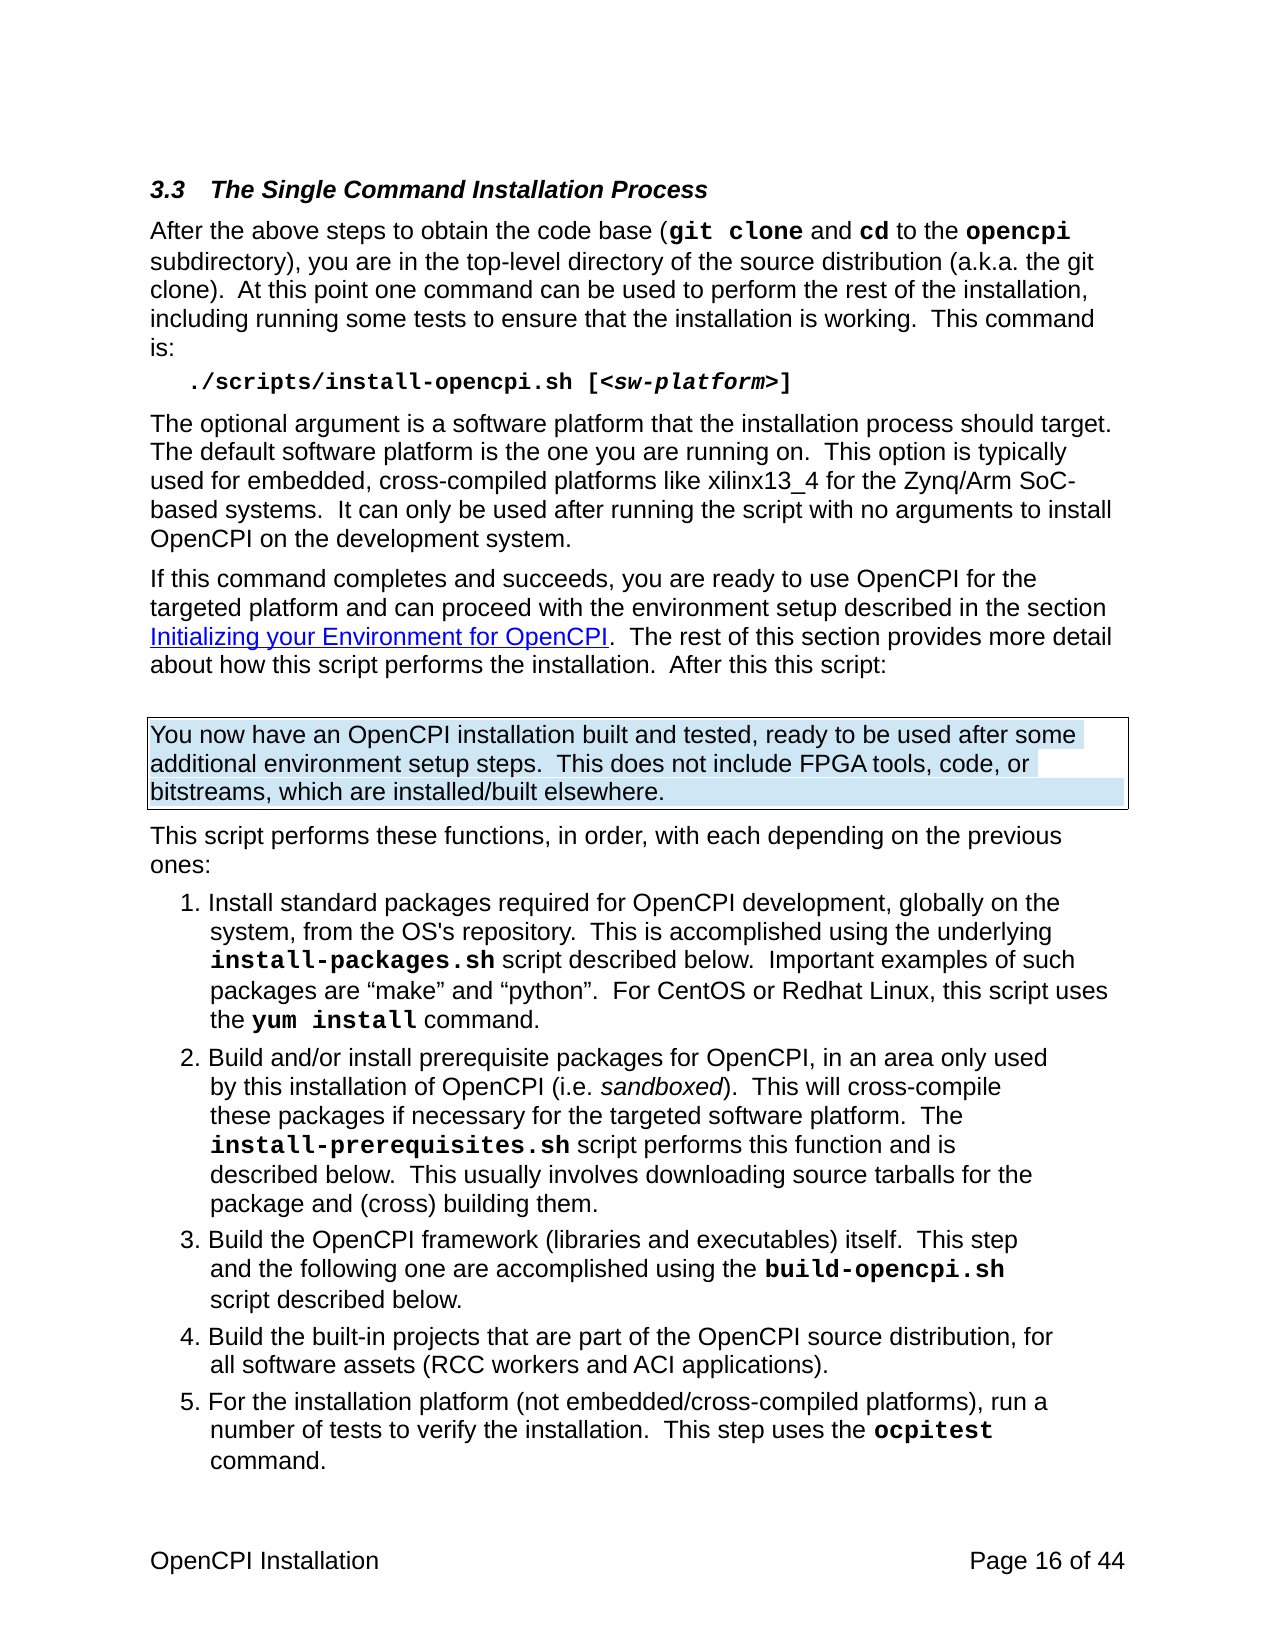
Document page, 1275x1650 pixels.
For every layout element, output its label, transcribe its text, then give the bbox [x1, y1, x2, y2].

list Build the built-in projects that are part of the OpenCPI source distribution, for all software assets (RCC workers and ACI applications). [180, 1321, 1065, 1379]
text You now have an OpenCPI installation built and tested, ready to be used after some additional environment setup steps. This does not include FPGA tools, code, or bitstreams, which are installed/built elsewhere. [148, 718, 1128, 809]
text The optional argument is a software platform that the installation process should target. The default software platform is the one you are running on. This option is typically used for embedded, cross-compiled platforms like xilinx13_4 for the Zynq/Arm SoC-based systems. It can only be used after running the script with no arguments to install OpenCPI on the development system. [150, 408, 1125, 552]
list For the installation platform (not embedded/cross-compiled platforms), run a number of tests to verify the installation. This step uses the ocpitest command. [180, 1386, 1065, 1475]
list Build and/or install prerequisite packages for OpenCPI, in an area only used by this installation of OpenCPI (i.e. sandboxed). This will cross-compile these packages if necessary for the targeted software platform. The install-prerequisites.sh script performs this function and is described below. This usually involves downloading source tarballs for the package and (cross) building them. [180, 1043, 1065, 1218]
subtitle The Single Command Installation Process [150, 175, 1125, 204]
text This script performs these functions, in order, with each depending on the previous ones: [150, 821, 1125, 879]
text After the above steps to obtain the code base (git clone and cd to the opencpi subdirectory), you are in the top-level directory of the source distribution (a.k.a. the git clone). At this point one command can be used to perform the rest of the installation, including running some tests to ensure that the installation is working. This command is: [150, 216, 1125, 362]
text If this command completes and succeeds, you are ready to use OpenCPI for the targeted platform and can proceed with the environment setup described in the section Initializing your Environment for OpenCPI. The rest of this section provides more detail about how this script performs the installation. After this this script: [150, 564, 1125, 679]
list Install standard packages required for OpenCPI development, globally on the system, from the OS's repository. This is accomplished using the underlying install-packages.sh script described below. Important examples of such packages are “make” and “python”. For CentOS or Redhat Linux, this script uses the yum install command. [180, 888, 1125, 1036]
list Build the OpenCPI framework (libraries and executables) itself. This step and the following one are accomplished using the build-opencpi.sh script described below. [180, 1226, 1065, 1314]
text ./scripts/install-opencpi.sh [<sw-platform>] [187, 371, 1125, 397]
